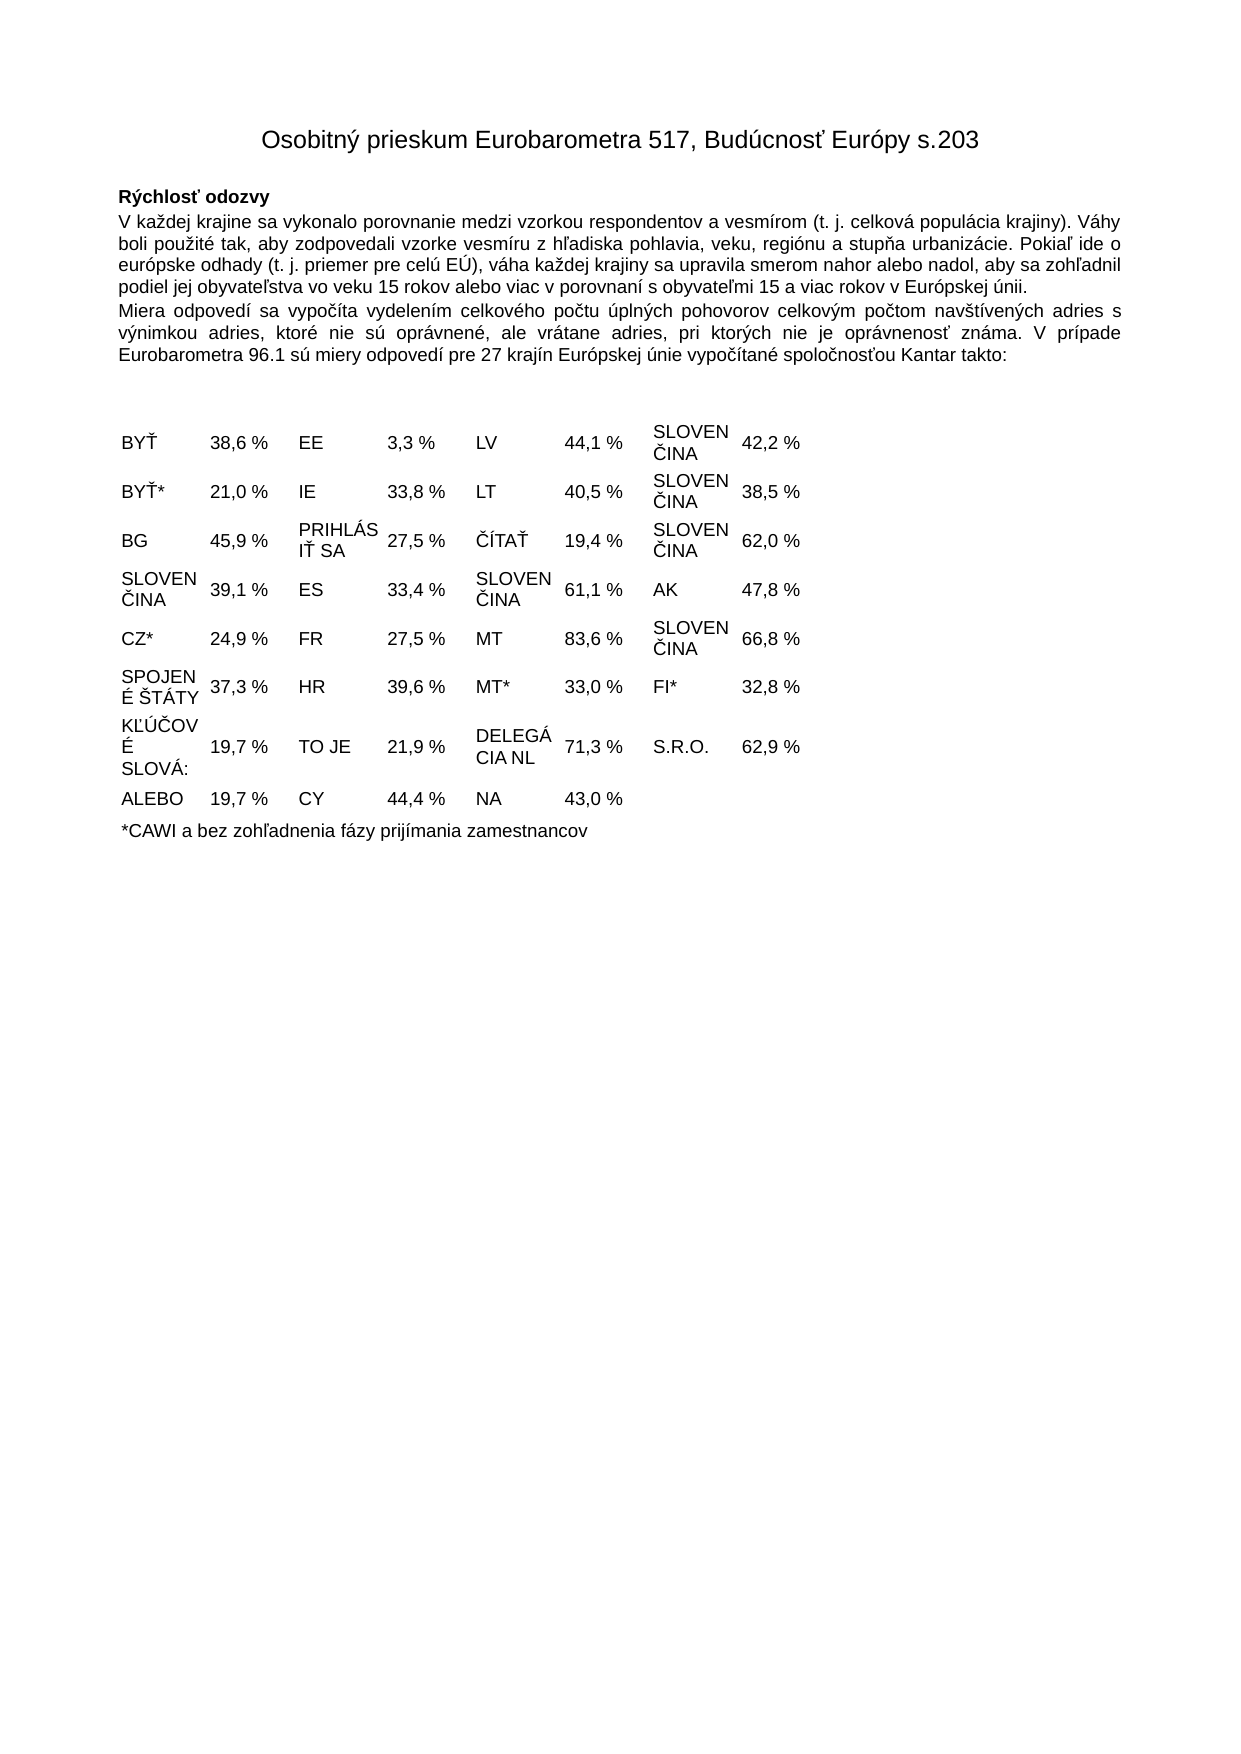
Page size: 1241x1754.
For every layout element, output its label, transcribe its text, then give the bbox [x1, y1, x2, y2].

table_header 38,6 % [207, 418, 295, 467]
table_cell 40,5 % [561, 467, 650, 516]
table_header LV [473, 418, 561, 467]
table_cell FR [295, 614, 384, 663]
table_cell 39,1 % [207, 565, 295, 614]
table_cell HR [295, 663, 384, 712]
table_cell 32,8 % [739, 663, 827, 712]
table_cell FI* [650, 663, 739, 712]
table_cell 24,9 % [207, 614, 295, 663]
table_cell SLOVENČINA [118, 565, 207, 614]
table_cell BG [118, 516, 207, 565]
table_cell *CAWI a bez zohľadnenia fázy prijímania zamestnancov [118, 815, 827, 847]
table_cell 21,9 % [384, 712, 473, 782]
table_cell DELEGÁCIA NL [473, 712, 561, 782]
table_cell 62,9 % [739, 712, 827, 782]
table_header 42,2 % [739, 418, 827, 467]
table_cell MT [473, 614, 561, 663]
table_cell 27,5 % [384, 516, 473, 565]
table_header BYŤ [118, 418, 207, 467]
table_cell AK [650, 565, 739, 614]
table_cell 61,1 % [561, 565, 650, 614]
table_cell SLOVENČINA [650, 467, 739, 516]
table_cell CZ* [118, 614, 207, 663]
table_cell ČÍTAŤ [473, 516, 561, 565]
table_cell S.R.O. [650, 712, 739, 782]
table_header SLOVENČINA [650, 418, 739, 467]
text V každej krajine sa vykonalo porovnanie medzi vzorkou respondentov a vesmírom (t. j. celková populácia krajiny). Váhy boli použité tak, aby zodpovedali vzorke vesmíru z hľadiska pohlavia, veku, regiónu a stupňa urbanizácie. Pokiaľ ide o európske odhady (t. j. priemer pre celú EÚ), váha každej krajiny sa upravila smerom nahor alebo nadol, aby sa zohľadnil podiel jej obyvateľstva vo veku 15 rokov alebo viac v porovnaní s obyvateľmi 15 a viac rokov v Európskej únii. [118, 211, 1122, 297]
table_cell 21,0 % [207, 467, 295, 516]
table_cell 37,3 % [207, 663, 295, 712]
table_cell 39,6 % [384, 663, 473, 712]
table_cell SLOVENČINA [473, 565, 561, 614]
table_cell CY [295, 782, 384, 814]
table_cell ALEBO [118, 782, 207, 814]
table_cell 19,4 % [561, 516, 650, 565]
table_cell IE [295, 467, 384, 516]
text Miera odpovedí sa vypočíta vydelením celkového počtu úplných pohovorov celkovým počtom navštívených adries s výnimkou adries, ktoré nie sú oprávnené, ale vrátane adries, pri ktorých nie je oprávnenosť známa. V prípade Eurobarometra 96.1 sú miery odpovedí pre 27 krajín Európskej únie vypočítané spoločnosťou Kantar takto: [118, 300, 1122, 365]
table_cell 83,6 % [561, 614, 650, 663]
table_cell 27,5 % [384, 614, 473, 663]
table_cell 38,5 % [739, 467, 827, 516]
table_cell 19,7 % [207, 712, 295, 782]
table_cell 44,4 % [384, 782, 473, 814]
table_cell SLOVENČINA [650, 516, 739, 565]
table_cell LT [473, 467, 561, 516]
table_cell 19,7 % [207, 782, 295, 814]
table_cell SPOJENÉ ŠTÁTY [118, 663, 207, 712]
table_cell [650, 782, 739, 814]
table_cell [739, 782, 827, 814]
table_cell 71,3 % [561, 712, 650, 782]
table_cell BYŤ* [118, 467, 207, 516]
table_cell TO JE [295, 712, 384, 782]
table_cell 33,4 % [384, 565, 473, 614]
table_cell PRIHLÁSIŤ SA [295, 516, 384, 565]
table_cell KĽÚČOVÉ SLOVÁ: [118, 712, 207, 782]
table_cell 33,8 % [384, 467, 473, 516]
table_cell 43,0 % [561, 782, 650, 814]
table_cell 47,8 % [739, 565, 827, 614]
table_cell 45,9 % [207, 516, 295, 565]
table_cell 33,0 % [561, 663, 650, 712]
table_header 3,3 % [384, 418, 473, 467]
table_header 44,1 % [561, 418, 650, 467]
table_cell MT* [473, 663, 561, 712]
table_cell 62,0 % [739, 516, 827, 565]
table_cell SLOVENČINA [650, 614, 739, 663]
text Rýchlosť odozvy [118, 186, 1122, 208]
table_cell 66,8 % [739, 614, 827, 663]
table_header EE [295, 418, 384, 467]
table_cell NA [473, 782, 561, 814]
table_cell ES [295, 565, 384, 614]
